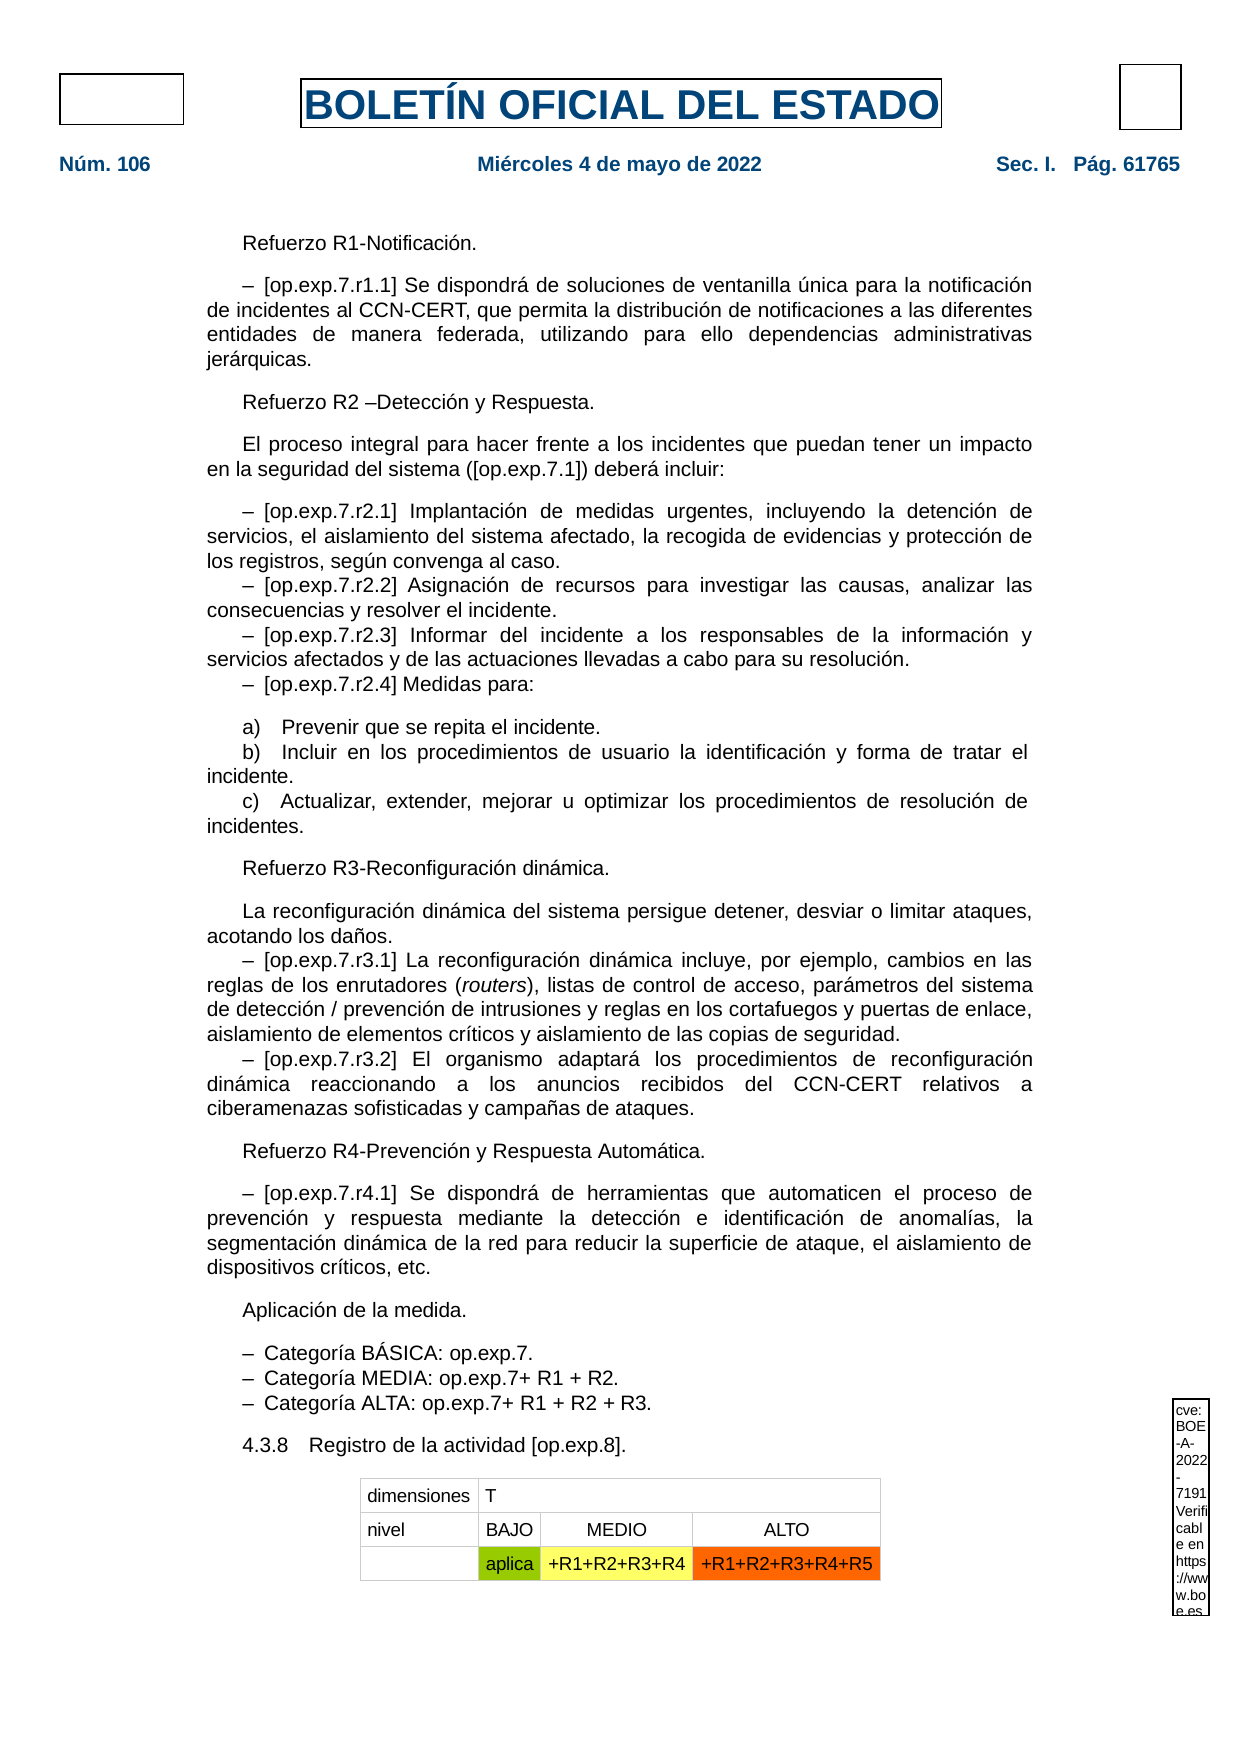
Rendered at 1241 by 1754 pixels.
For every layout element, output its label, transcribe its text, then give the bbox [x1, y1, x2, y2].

table_cell MEDIO [541, 1513, 692, 1546]
table_cell [361, 1547, 478, 1580]
list [op.exp.7.r2.1] Implantación de medidas urgentes, incluyendo la detención de servicios, el aislamiento del sistema afectado, la recogida de evidencias y protección de los registros, según convenga al caso. [207, 499, 1034, 572]
text Núm. 106 Miércoles 4 de mayo de 2022 Sec. I. Pág. 61765 [59, 151, 1198, 175]
list [op.exp.7.r4.1] Se dispondrá de herramientas que automaticen el proceso de prevención y respuesta mediante la detección e identificación de anomalías, la segmentación dinámica de la red para reducir la superficie de ataque, el aislamiento de dispositivos críticos, etc. [207, 1181, 1034, 1279]
list Actualizar, extender, mejorar u optimizar los procedimientos de resolución de incidentes. [207, 789, 1034, 838]
table_cell nivel [361, 1513, 478, 1546]
list [op.exp.7.r2.4] Medidas para: [242, 672, 1198, 696]
table_cell BAJO [479, 1513, 540, 1546]
table_cell +R1+R2+R3+R4 [541, 1547, 692, 1580]
list Categoría BÁSICA: op.exp.7. [242, 1340, 1198, 1364]
text Refuerzo R3-Reconfiguración dinámica. [242, 856, 1198, 880]
list [op.exp.7.r1.1] Se dispondrá de soluciones de ventanilla única para la notificación de incidentes al CCN-CERT, que permita la distribución de notificaciones a las diferentes entidades de manera federada, utilizando para ello dependencias administrativas jerárquicas. [207, 273, 1034, 371]
list Registro de la actividad [op.exp.8]. [242, 1433, 1172, 1457]
list [op.exp.7.r2.2] Asignación de recursos para investigar las causas, analizar las consecuencias y resolver el incidente. [207, 573, 1034, 622]
table_header dimensiones [361, 1479, 478, 1512]
list Verificable en https://www.boe.es [1176, 1502, 1208, 1615]
table_cell ALTO [693, 1513, 880, 1546]
list cve: BOE-A-2022-7191 [1176, 1401, 1208, 1502]
table_cell +R1+R2+R3+R4+R5 [693, 1547, 880, 1580]
list Prevenir que se repita el incidente. [242, 715, 1198, 739]
list [op.exp.7.r3.2] El organismo adaptará los procedimientos de reconfiguración dinámica reaccionando a los anuncios recibidos del CCN-CERT relativos a ciberamenazas sofisticadas y campañas de ataques. [207, 1047, 1034, 1120]
text Refuerzo R2 –Detección y Respuesta. [242, 389, 1198, 413]
text La reconfiguración dinámica del sistema persigue detener, desviar o limitar ataques, acotando los daños. [207, 899, 1034, 947]
list Incluir en los procedimientos de usuario la identificación y forma de tratar el incidente. [207, 740, 1034, 788]
table_header T [479, 1479, 880, 1512]
text El proceso integral para hacer frente a los incidentes que puedan tener un impacto en la seguridad del sistema ([op.exp.7.1]) deberá incluir: [207, 432, 1034, 481]
list Categoría MEDIA: op.exp.7+ R1 + R2. [242, 1365, 1198, 1389]
list [op.exp.7.r3.1] La reconfiguración dinámica incluye, por ejemplo, cambios en las reglas de los enrutadores (routers), listas de control de acceso, parámetros del sistema de detección / prevención de intrusiones y reglas en los cortafuegos y puertas de enlace, aislamiento de elementos críticos y aislamiento de las copias de seguridad. [207, 948, 1034, 1046]
list Categoría ALTA: op.exp.7+ R1 + R2 + R3. [242, 1390, 1198, 1414]
text Refuerzo R4-Prevención y Respuesta Automática. [242, 1138, 1198, 1162]
table_cell aplica [479, 1547, 540, 1580]
list [op.exp.7.r2.3] Informar del incidente a los responsables de la información y servicios afectados y de las actuaciones llevadas a cabo para su resolución. [207, 623, 1034, 671]
text Refuerzo R1-Notificación. [242, 230, 1198, 254]
text Aplicación de la medida. [242, 1298, 1198, 1322]
